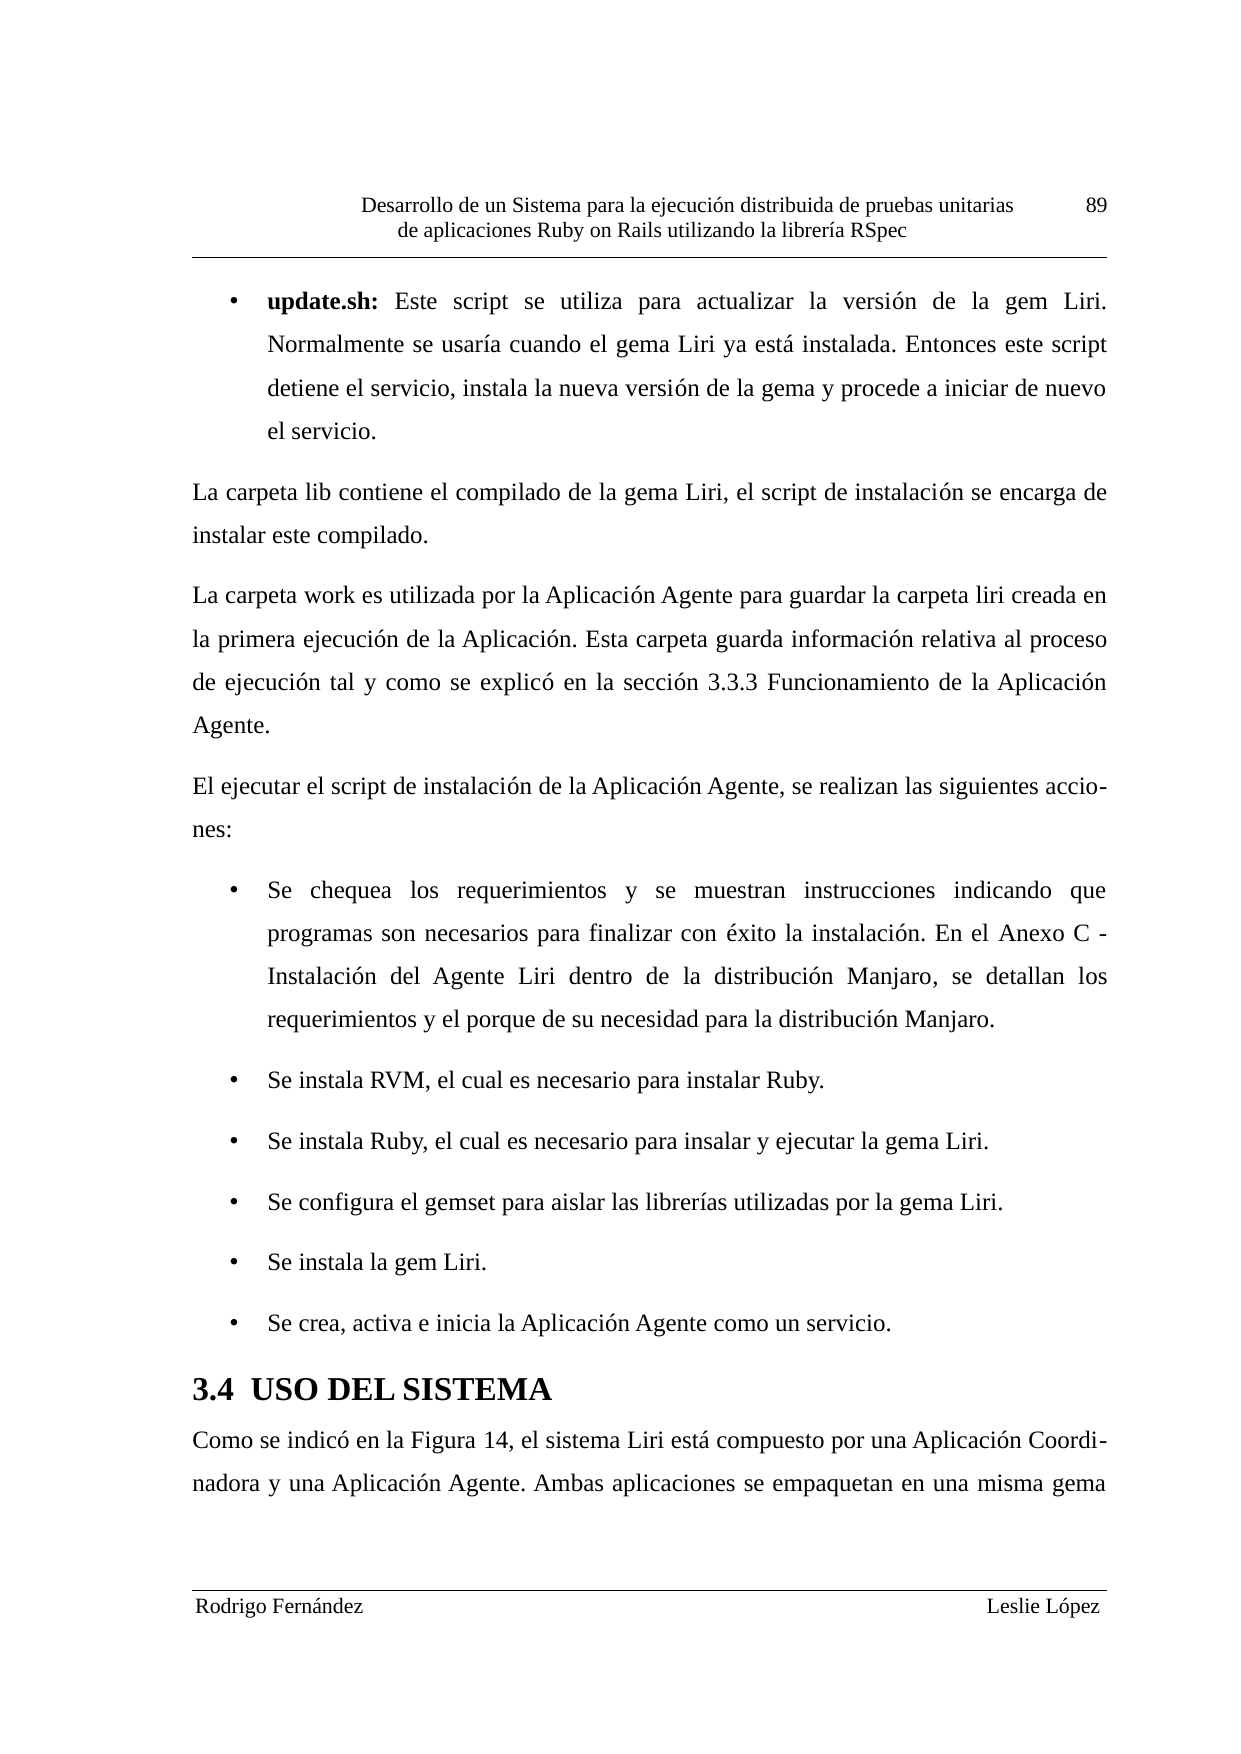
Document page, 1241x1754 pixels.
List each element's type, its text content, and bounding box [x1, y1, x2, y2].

list Se instala RVM, el cual es necesario para instalar Ruby. [229, 1065, 1107, 1094]
text El ejecutar el script de instalación de la Aplicación Agente, se realizan las siguientes accio­nes: [192, 771, 1107, 843]
text La carpeta lib contiene el compilado de la gema Liri, el script de instalación se encarga de instalar este compilado. [192, 477, 1107, 548]
list Se instala Ruby, el cual es necesario para insalar y ejecutar la gema Liri. [229, 1126, 1107, 1154]
subtitle Uso del Sistema [192, 1369, 1107, 1407]
text Como se indicó en la Figura 14, el sistema Liri está compuesto por una Aplicación Coordi­nadora y una Aplicación Agente. Ambas aplicaciones se empaquetan en una misma gema [192, 1425, 1107, 1497]
list Se crea, activa e inicia la Aplicación Agente como un servicio. [229, 1308, 1107, 1337]
text La carpeta work es utilizada por la Aplicación Agente para guardar la carpeta liri creada en la primera ejecución de la Aplicación. Esta carpeta guarda información relativa al proceso de ejecución tal y como se explicó en la sección 3.3.3Funcionamiento de la Aplicación Agente. [192, 581, 1107, 739]
list Se chequea los requerimientos y se muestran instrucciones indicando que programas son necesarios para finalizar con éxito la instalación. En el Anexo C - Instalación del Agente Liri dentro de la distribución Manjaro, se detallan los requerimientos y el porque de su necesidad para la distribución Manjaro. [229, 875, 1107, 1033]
list Se configura el gemset para aislar las librerías utilizadas por la gema Liri. [229, 1187, 1107, 1215]
list Se instala la gem Liri. [229, 1247, 1107, 1276]
list update.sh: Este script se utiliza para actualizar la versión de la gem Liri. Normalmente se usaría cuando el gema Liri ya está instalada. Entonces este script detiene el servicio, instala la nueva versión de la gema y procede a iniciar de nuevo el servicio. [229, 286, 1107, 444]
